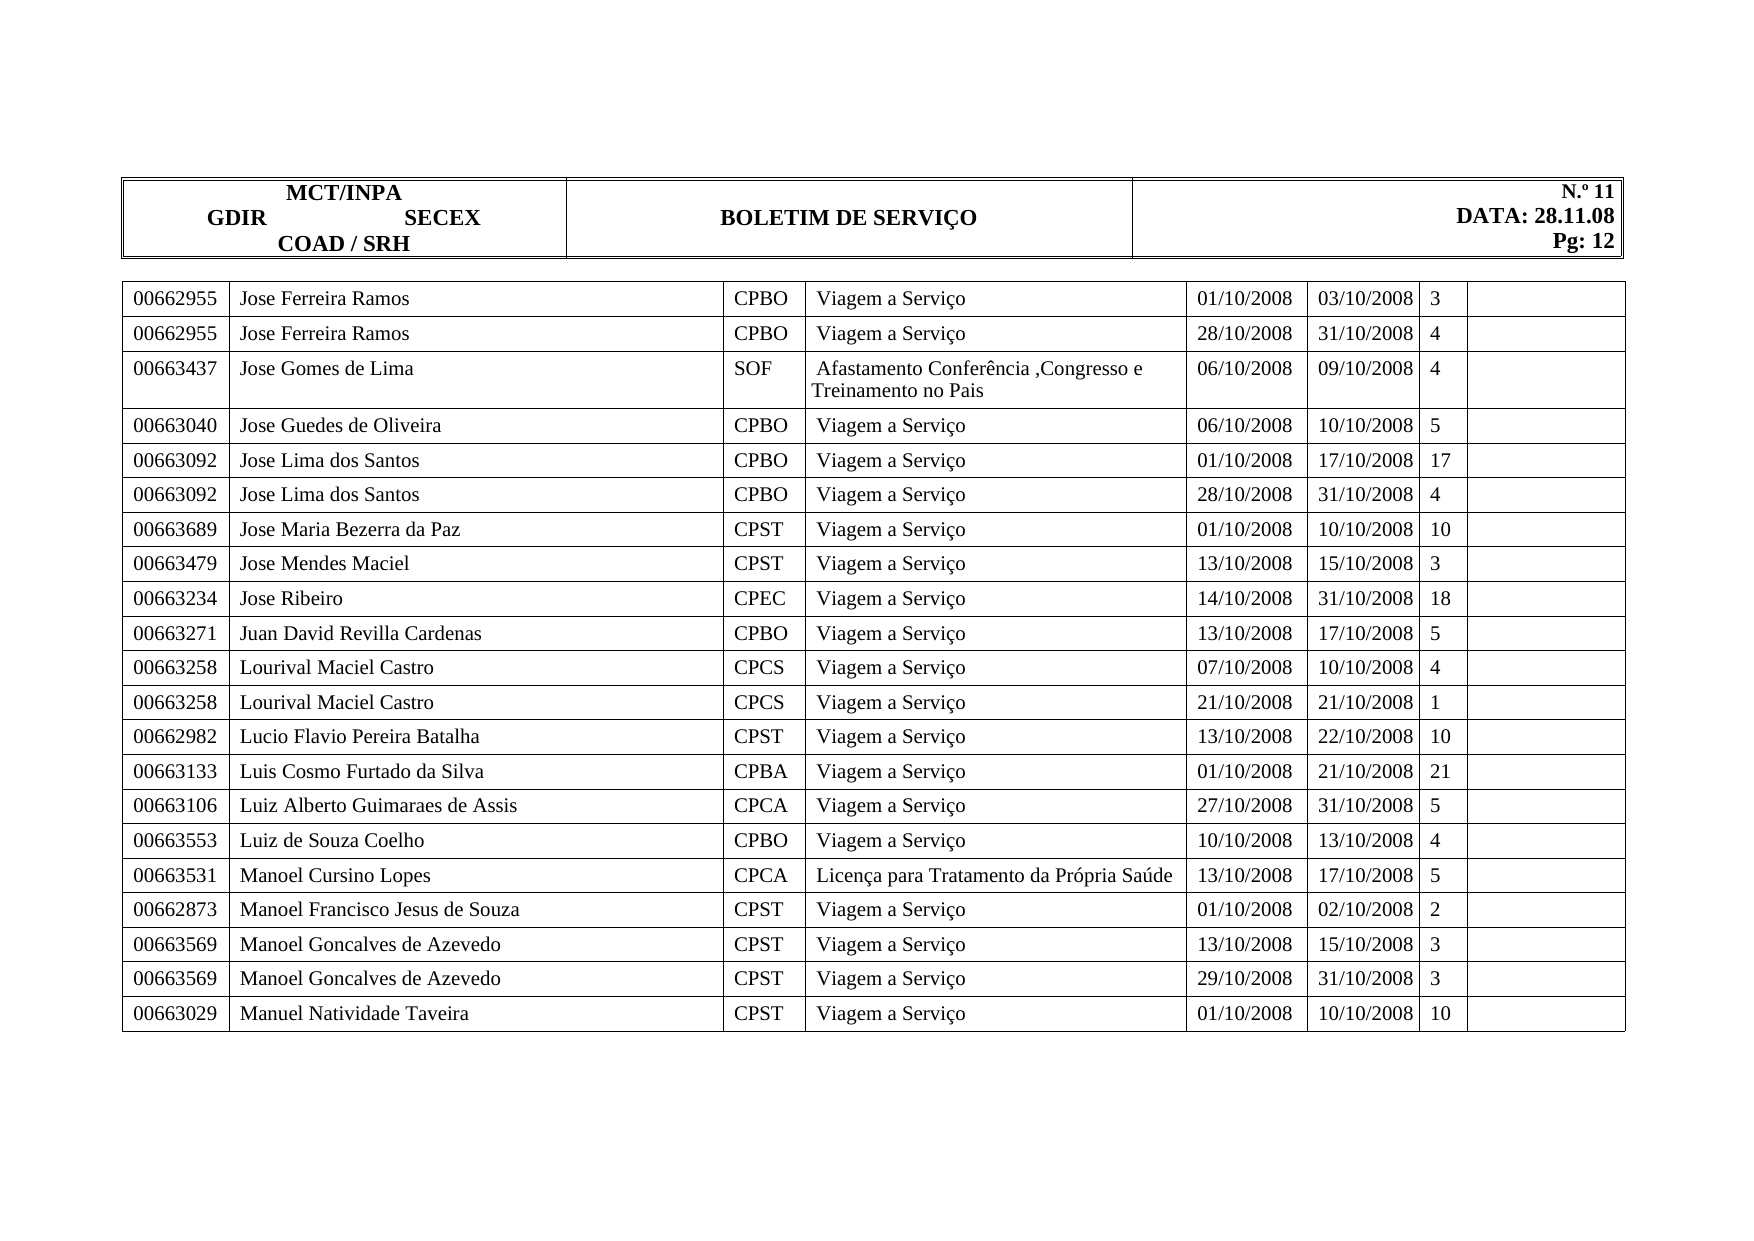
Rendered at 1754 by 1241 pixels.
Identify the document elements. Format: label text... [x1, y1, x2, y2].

table_cell 00663569 [123, 928, 229, 961]
table_cell CPST [724, 547, 805, 581]
table_cell Viagem a Serviço [806, 513, 1186, 546]
table_cell 10/10/2008 [1308, 513, 1419, 546]
table_cell 1 [1420, 686, 1467, 719]
table_header BOLETIM DE SERVIÇO [567, 181, 1132, 256]
table_cell 21/10/2008 [1308, 686, 1419, 719]
table_cell 31/10/2008 [1308, 790, 1419, 823]
table_cell Viagem a Serviço [806, 893, 1186, 927]
table_cell 2 [1420, 893, 1467, 927]
table_cell Manoel Cursino Lopes [230, 859, 723, 892]
table_cell 15/10/2008 [1308, 547, 1419, 581]
table_cell [1468, 444, 1625, 477]
table_cell [1468, 755, 1625, 788]
table_cell CPST [724, 720, 805, 754]
table_cell 00663258 [123, 686, 229, 719]
table_cell 5 [1420, 409, 1467, 443]
table_cell 21/10/2008 [1308, 755, 1419, 788]
table_cell Viagem a Serviço [806, 478, 1186, 512]
table_cell [1468, 617, 1625, 650]
table_cell 4 [1420, 651, 1467, 685]
table_cell Viagem a Serviço [806, 824, 1186, 858]
table_cell 00663569 [123, 962, 229, 996]
table_cell 06/10/2008 [1187, 352, 1307, 408]
table_cell Jose Lima dos Santos [230, 478, 723, 512]
table_cell 00663040 [123, 409, 229, 443]
table_header 03/10/2008 [1308, 282, 1419, 316]
table_cell 17/10/2008 [1308, 617, 1419, 650]
table_cell 14/10/2008 [1187, 582, 1307, 616]
table_cell CPCA [724, 790, 805, 823]
table_cell [1468, 352, 1625, 408]
table_cell 06/10/2008 [1187, 409, 1307, 443]
table_cell Viagem a Serviço [806, 997, 1186, 1031]
table_cell 10 [1420, 513, 1467, 546]
table_cell CPST [724, 893, 805, 927]
table_cell Viagem a Serviço [806, 755, 1186, 788]
table_cell 01/10/2008 [1187, 997, 1307, 1031]
table_cell 00663258 [123, 651, 229, 685]
table_cell 00663271 [123, 617, 229, 650]
table_cell 13/10/2008 [1187, 547, 1307, 581]
table_cell Jose Lima dos Santos [230, 444, 723, 477]
table_cell [1468, 513, 1625, 546]
table_cell [1468, 478, 1625, 512]
table_cell Jose Ferreira Ramos [230, 317, 723, 351]
table_cell 31/10/2008 [1308, 962, 1419, 996]
table_cell 22/10/2008 [1308, 720, 1419, 754]
table_cell CPCA [724, 859, 805, 892]
table_cell [1468, 317, 1625, 351]
table_cell 27/10/2008 [1187, 790, 1307, 823]
table_cell 10 [1420, 997, 1467, 1031]
table_cell [1468, 720, 1625, 754]
table_cell Jose Guedes de Oliveira [230, 409, 723, 443]
table_cell 00663133 [123, 755, 229, 788]
table_cell 13/10/2008 [1308, 824, 1419, 858]
table_cell [1468, 686, 1625, 719]
table_cell CPBO [724, 824, 805, 858]
table_cell 28/10/2008 [1187, 478, 1307, 512]
table_cell 31/10/2008 [1308, 317, 1419, 351]
table_cell Viagem a Serviço [806, 317, 1186, 351]
table_cell Luis Cosmo Furtado da Silva [230, 755, 723, 788]
table_cell 15/10/2008 [1308, 928, 1419, 961]
table_cell Manoel Goncalves de Azevedo [230, 928, 723, 961]
table_cell 00662955 [123, 317, 229, 351]
table_cell 29/10/2008 [1187, 962, 1307, 996]
table_cell 13/10/2008 [1187, 617, 1307, 650]
table_cell 21 [1420, 755, 1467, 788]
table_cell 5 [1420, 790, 1467, 823]
table_cell Viagem a Serviço [806, 547, 1186, 581]
table_cell 00663092 [123, 444, 229, 477]
table_cell 31/10/2008 [1308, 478, 1419, 512]
table_cell SOF [724, 352, 805, 408]
table_cell 4 [1420, 317, 1467, 351]
table_cell CPEC [724, 582, 805, 616]
table_cell CPCS [724, 686, 805, 719]
table_cell 00663531 [123, 859, 229, 892]
table_header 00662955 [123, 282, 229, 316]
table_cell 01/10/2008 [1187, 444, 1307, 477]
table_cell 3 [1420, 547, 1467, 581]
table_cell 00663479 [123, 547, 229, 581]
table_cell Manoel Francisco Jesus de Souza [230, 893, 723, 927]
table_cell Lucio Flavio Pereira Batalha [230, 720, 723, 754]
table_cell CPBO [724, 478, 805, 512]
table_cell 21/10/2008 [1187, 686, 1307, 719]
table_cell 09/10/2008 [1308, 352, 1419, 408]
table_cell Afastamento Conferência ,Congresso e Treinamento no Pais [806, 352, 1186, 408]
table_header [1468, 282, 1625, 316]
table_cell [1468, 651, 1625, 685]
table_cell 07/10/2008 [1187, 651, 1307, 685]
table_cell 00662873 [123, 893, 229, 927]
table_cell 10/10/2008 [1308, 997, 1419, 1031]
table_cell 4 [1420, 352, 1467, 408]
table_cell 01/10/2008 [1187, 513, 1307, 546]
table_cell Licença para Tratamento da Própria Saúde [806, 859, 1186, 892]
table_cell Luiz de Souza Coelho [230, 824, 723, 858]
table_header N.º 11 DATA: 28.11.08 Pg: 12 [1133, 181, 1621, 256]
table_cell 28/10/2008 [1187, 317, 1307, 351]
table_cell Jose Ribeiro [230, 582, 723, 616]
table_header CPBO [724, 282, 805, 316]
table_cell Viagem a Serviço [806, 651, 1186, 685]
table_cell [1468, 859, 1625, 892]
table_cell CPBO [724, 444, 805, 477]
table_cell 01/10/2008 [1187, 893, 1307, 927]
table_cell CPBO [724, 617, 805, 650]
table_cell 10/10/2008 [1187, 824, 1307, 858]
table_header 01/10/2008 [1187, 282, 1307, 316]
table_cell Viagem a Serviço [806, 928, 1186, 961]
table_cell [1468, 962, 1625, 996]
table_cell 13/10/2008 [1187, 859, 1307, 892]
table_cell Manoel Goncalves de Azevedo [230, 962, 723, 996]
table_cell Viagem a Serviço [806, 686, 1186, 719]
table_cell 00663437 [123, 352, 229, 408]
table_cell 3 [1420, 928, 1467, 961]
table_cell 02/10/2008 [1308, 893, 1419, 927]
table_cell Jose Maria Bezerra da Paz [230, 513, 723, 546]
table_cell 13/10/2008 [1187, 720, 1307, 754]
table_cell Viagem a Serviço [806, 617, 1186, 650]
table_cell 13/10/2008 [1187, 928, 1307, 961]
table_cell CPST [724, 962, 805, 996]
table_cell CPBO [724, 317, 805, 351]
table_cell [1468, 893, 1625, 927]
table_cell 4 [1420, 478, 1467, 512]
table_cell Viagem a Serviço [806, 582, 1186, 616]
table_cell Luiz Alberto Guimaraes de Assis [230, 790, 723, 823]
table_cell [1468, 928, 1625, 961]
table_cell [1468, 790, 1625, 823]
table_cell Juan David Revilla Cardenas [230, 617, 723, 650]
table_cell 00663234 [123, 582, 229, 616]
table_cell Viagem a Serviço [806, 409, 1186, 443]
table_cell 17 [1420, 444, 1467, 477]
table_cell Viagem a Serviço [806, 790, 1186, 823]
table_cell [1468, 582, 1625, 616]
table_cell [1468, 997, 1625, 1031]
table_cell 3 [1420, 962, 1467, 996]
table_cell 00663029 [123, 997, 229, 1031]
table_header MCT/INPA GDIR SECEX COAD / SRH [124, 181, 566, 256]
table_header 3 [1420, 282, 1467, 316]
table_cell CPBA [724, 755, 805, 788]
table_cell 00663092 [123, 478, 229, 512]
table_cell 10/10/2008 [1308, 409, 1419, 443]
table_cell Viagem a Serviço [806, 720, 1186, 754]
table_cell 00663553 [123, 824, 229, 858]
table_cell 5 [1420, 859, 1467, 892]
table_cell 00663106 [123, 790, 229, 823]
table_cell 10 [1420, 720, 1467, 754]
table_cell Viagem a Serviço [806, 962, 1186, 996]
table_cell 31/10/2008 [1308, 582, 1419, 616]
table_cell 5 [1420, 617, 1467, 650]
table_header Viagem a Serviço [806, 282, 1186, 316]
table_cell 00663689 [123, 513, 229, 546]
table_cell 18 [1420, 582, 1467, 616]
table_cell Viagem a Serviço [806, 444, 1186, 477]
table_cell 00662982 [123, 720, 229, 754]
table_cell [1468, 409, 1625, 443]
table_cell Lourival Maciel Castro [230, 686, 723, 719]
table_cell CPBO [724, 409, 805, 443]
table_cell 17/10/2008 [1308, 444, 1419, 477]
table_cell CPST [724, 997, 805, 1031]
table_cell 17/10/2008 [1308, 859, 1419, 892]
table_cell Manuel Natividade Taveira [230, 997, 723, 1031]
table_cell [1468, 824, 1625, 858]
table_cell 01/10/2008 [1187, 755, 1307, 788]
table_cell Lourival Maciel Castro [230, 651, 723, 685]
table_cell Jose Mendes Maciel [230, 547, 723, 581]
table_cell 10/10/2008 [1308, 651, 1419, 685]
table_cell CPCS [724, 651, 805, 685]
table_header Jose Ferreira Ramos [230, 282, 723, 316]
table_cell Jose Gomes de Lima [230, 352, 723, 408]
table_cell 4 [1420, 824, 1467, 858]
table_cell CPST [724, 928, 805, 961]
table_cell CPST [724, 513, 805, 546]
table_cell [1468, 547, 1625, 581]
